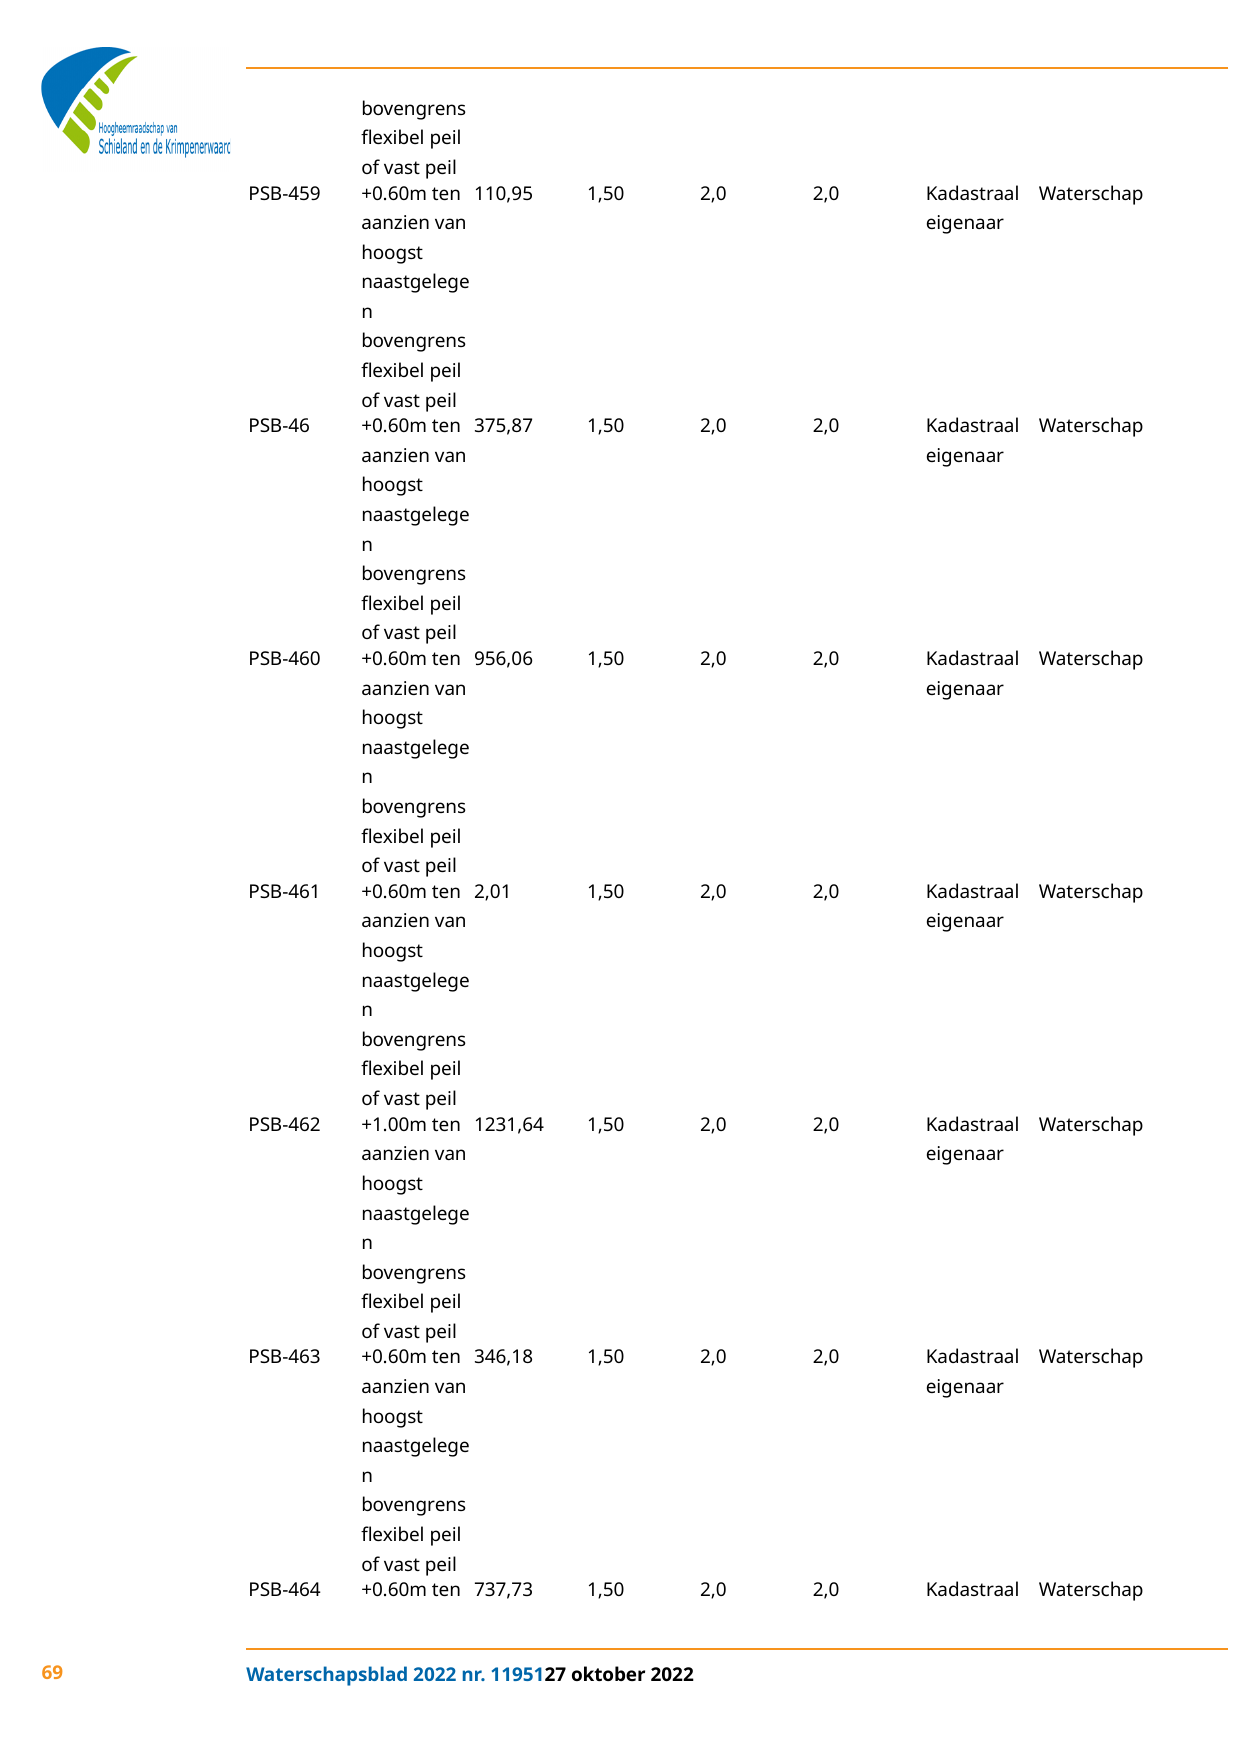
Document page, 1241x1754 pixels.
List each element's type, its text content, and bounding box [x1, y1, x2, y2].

table_cell 956,06 [474, 645, 587, 878]
table_cell [700, 95, 813, 180]
picture [41, 47, 231, 172]
table_cell 1231,64 [474, 1111, 587, 1344]
table_cell 1,50 [587, 1344, 700, 1577]
table_cell +0.60m ten aanzien van hoogst naastgelegen bovengrens flexibel peil of vast peil [361, 180, 474, 412]
table_cell 2,0 [700, 878, 813, 1111]
table_cell Waterschap [1039, 878, 1152, 1111]
table_cell [587, 95, 700, 180]
table_cell 1,50 [587, 645, 700, 878]
table_cell PSB-462 [248, 1111, 361, 1344]
table_cell 1,50 [587, 1577, 700, 1602]
table_cell Waterschap [1039, 1111, 1152, 1344]
table_cell Kadastraal eigenaar [926, 1344, 1038, 1577]
table_cell PSB-463 [248, 1344, 361, 1577]
table_cell Kadastraal eigenaar [926, 878, 1038, 1111]
table_cell 346,18 [474, 1344, 587, 1577]
table_cell bovengrens flexibel peil of vast peil [361, 95, 474, 180]
table_cell 2,0 [700, 180, 813, 412]
table_cell Kadastraal eigenaar [926, 180, 1038, 412]
table_cell PSB-461 [248, 878, 361, 1111]
table_cell +0.60m ten aanzien van hoogst naastgelegen bovengrens flexibel peil of vast peil [361, 645, 474, 878]
table_cell 737,73 [474, 1577, 587, 1602]
table_cell +0.60m ten aanzien van hoogst naastgelegen bovengrens flexibel peil of vast peil [361, 413, 474, 645]
table_cell +0.60m ten aanzien van hoogst naastgelegen bovengrens flexibel peil of vast peil [361, 1344, 474, 1577]
table_cell PSB-464 [248, 1577, 361, 1602]
table_cell Waterschap [1039, 645, 1152, 878]
table_cell 2,0 [813, 1111, 926, 1344]
table_cell 2,0 [700, 1111, 813, 1344]
table_cell [813, 95, 926, 180]
table_cell 1,50 [587, 180, 700, 412]
table_cell [248, 95, 361, 180]
table_cell 1,50 [587, 878, 700, 1111]
table_cell PSB-46 [248, 413, 361, 645]
table_cell Waterschap [1039, 413, 1152, 645]
table_cell 2,0 [813, 878, 926, 1111]
table_cell Waterschap [1039, 1344, 1152, 1577]
table_cell Kadastraal eigenaar [926, 413, 1038, 645]
table_cell [474, 95, 587, 180]
table_cell Waterschap [1039, 180, 1152, 412]
table_cell [926, 95, 1038, 180]
table_cell 2,0 [813, 1577, 926, 1602]
table_cell 2,0 [700, 1577, 813, 1602]
table_cell PSB-459 [248, 180, 361, 412]
table_cell Kadastraal eigenaar [926, 1111, 1038, 1344]
table_cell +1.00m ten aanzien van hoogst naastgelegen bovengrens flexibel peil of vast peil [361, 1111, 474, 1344]
table_cell 2,0 [813, 645, 926, 878]
table_cell 1,50 [587, 1111, 700, 1344]
table_cell Waterschap [1039, 1577, 1152, 1602]
table_cell PSB-460 [248, 645, 361, 878]
table_cell 2,0 [700, 645, 813, 878]
table_cell 1,50 [587, 413, 700, 645]
table_cell 2,0 [700, 413, 813, 645]
table_cell Kadastraal [926, 1577, 1038, 1602]
table_cell 2,01 [474, 878, 587, 1111]
table_cell 375,87 [474, 413, 587, 645]
table_cell [1039, 95, 1152, 180]
table_cell 110,95 [474, 180, 587, 412]
table_cell 2,0 [813, 1344, 926, 1577]
table_cell +0.60m ten [361, 1577, 474, 1602]
table_cell 2,0 [813, 413, 926, 645]
table_cell +0.60m ten aanzien van hoogst naastgelegen bovengrens flexibel peil of vast peil [361, 878, 474, 1111]
table_cell Kadastraal eigenaar [926, 645, 1038, 878]
table_cell 2,0 [813, 180, 926, 412]
table_cell 2,0 [700, 1344, 813, 1577]
